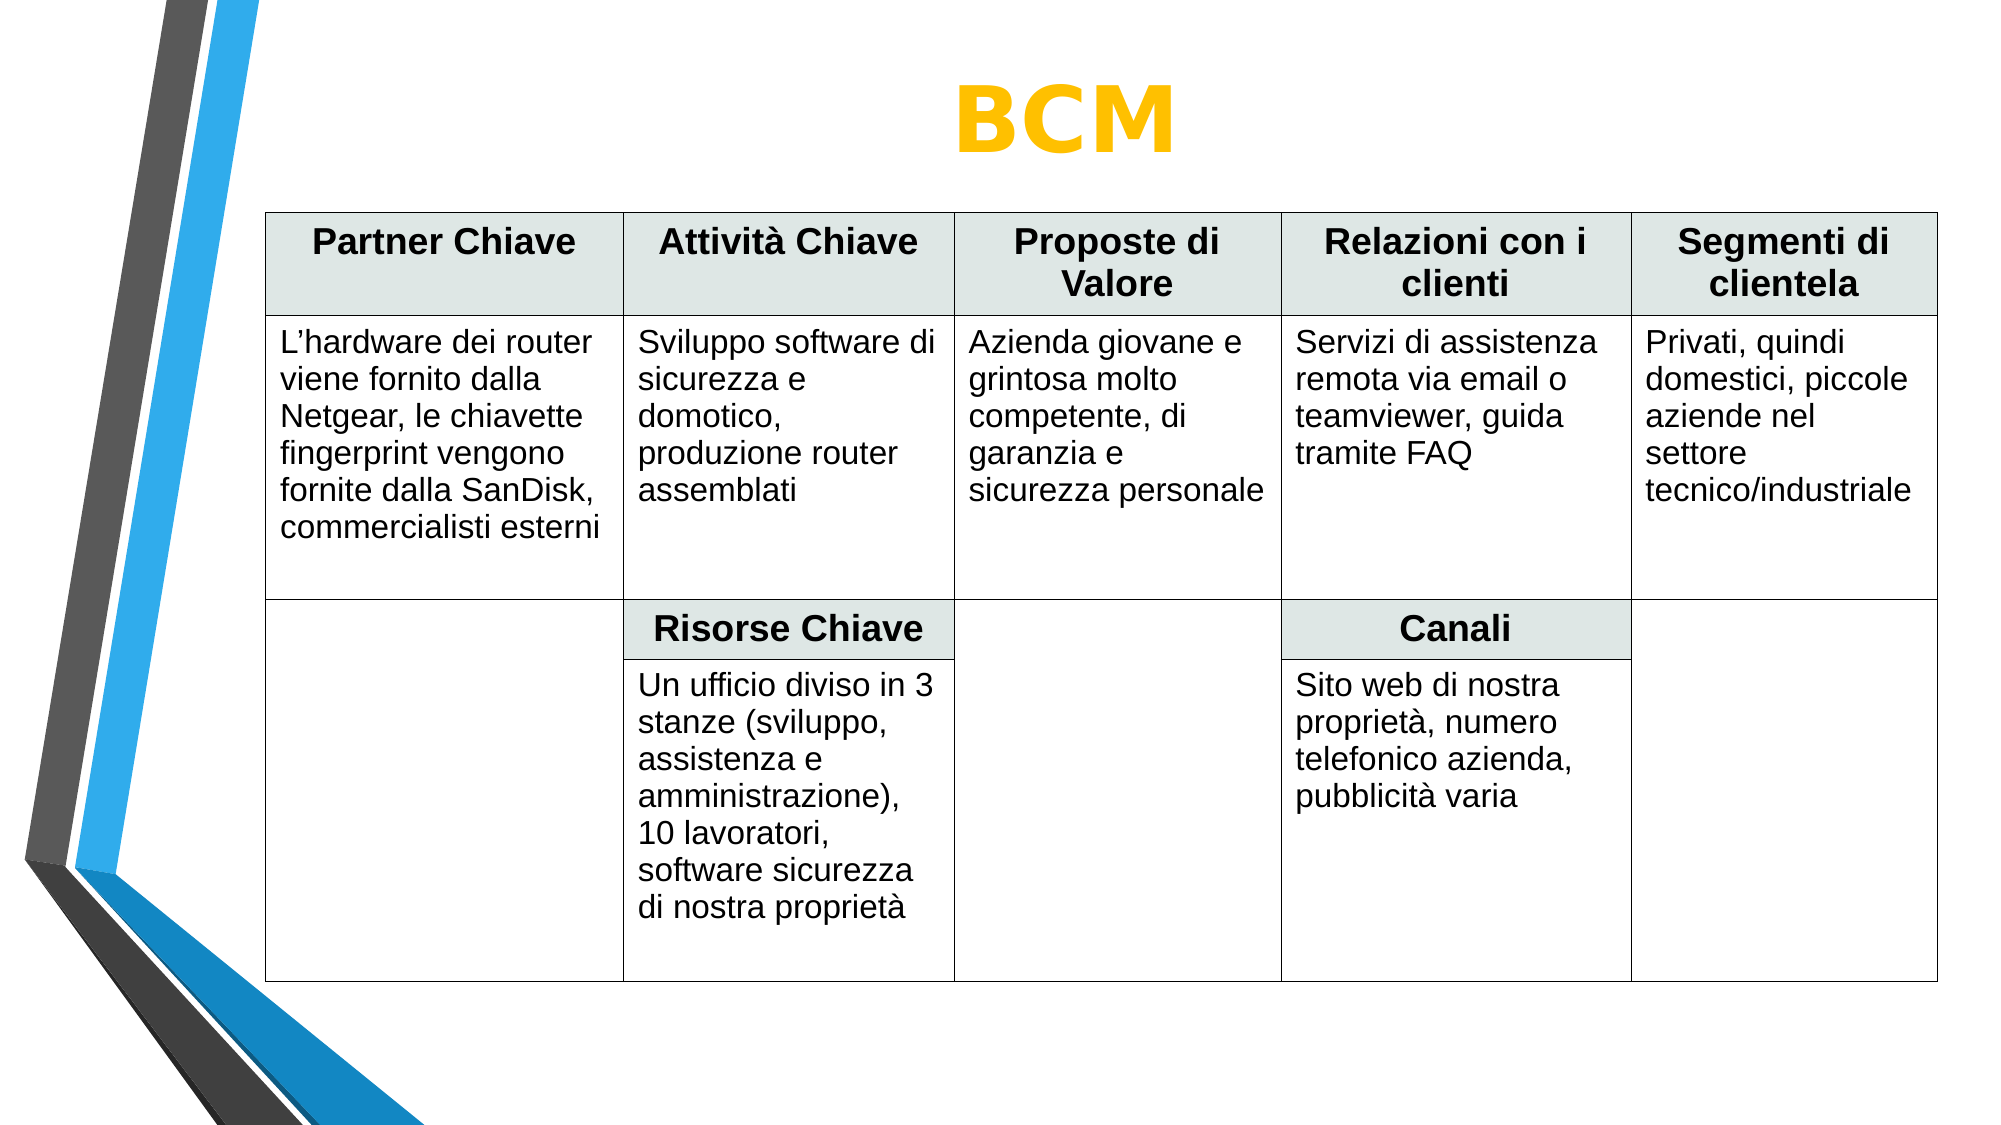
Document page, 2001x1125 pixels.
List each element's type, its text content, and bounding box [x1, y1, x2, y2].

table_cell [266, 659, 623, 981]
table_header Partner Chiave [266, 213, 623, 315]
title BCM [243, 19, 1887, 213]
table_cell Un ufficio diviso in 3 stanze (sviluppo, assistenza e amministrazione), 10 lavoratori, software sicurezza di nostra proprietà [624, 660, 954, 981]
table_cell [955, 659, 1281, 981]
table_cell [955, 600, 1281, 659]
table_cell Risorse Chiave [624, 600, 954, 659]
table_header Segmenti di clientela [1632, 213, 1937, 315]
table_cell Azienda giovane e grintosa molto competente, di garanzia e sicurezza personale [955, 316, 1281, 599]
table_header Relazioni con i clienti [1282, 213, 1631, 315]
table_cell Privati, quindi domestici, piccole aziende nel settore tecnico/industriale [1632, 316, 1937, 599]
table_cell [1632, 659, 1937, 981]
table_cell L’hardware dei router viene fornito dalla Netgear, le chiavette fingerprint vengono fornite dalla SanDisk, commercialisti esterni [266, 316, 623, 599]
table_cell [1632, 600, 1937, 659]
table_cell Canali [1282, 600, 1631, 659]
table_cell [266, 600, 623, 659]
table_header Attività Chiave [624, 213, 954, 315]
table_header Proposte di Valore [955, 213, 1281, 315]
table_cell Sviluppo software di sicurezza e domotico, produzione router assemblati [624, 316, 954, 599]
table_cell Sito web di nostra proprietà, numero telefonico azienda, pubblicità varia [1282, 660, 1631, 981]
table_cell Servizi di assistenza remota via email o teamviewer, guida tramite FAQ [1282, 316, 1631, 599]
